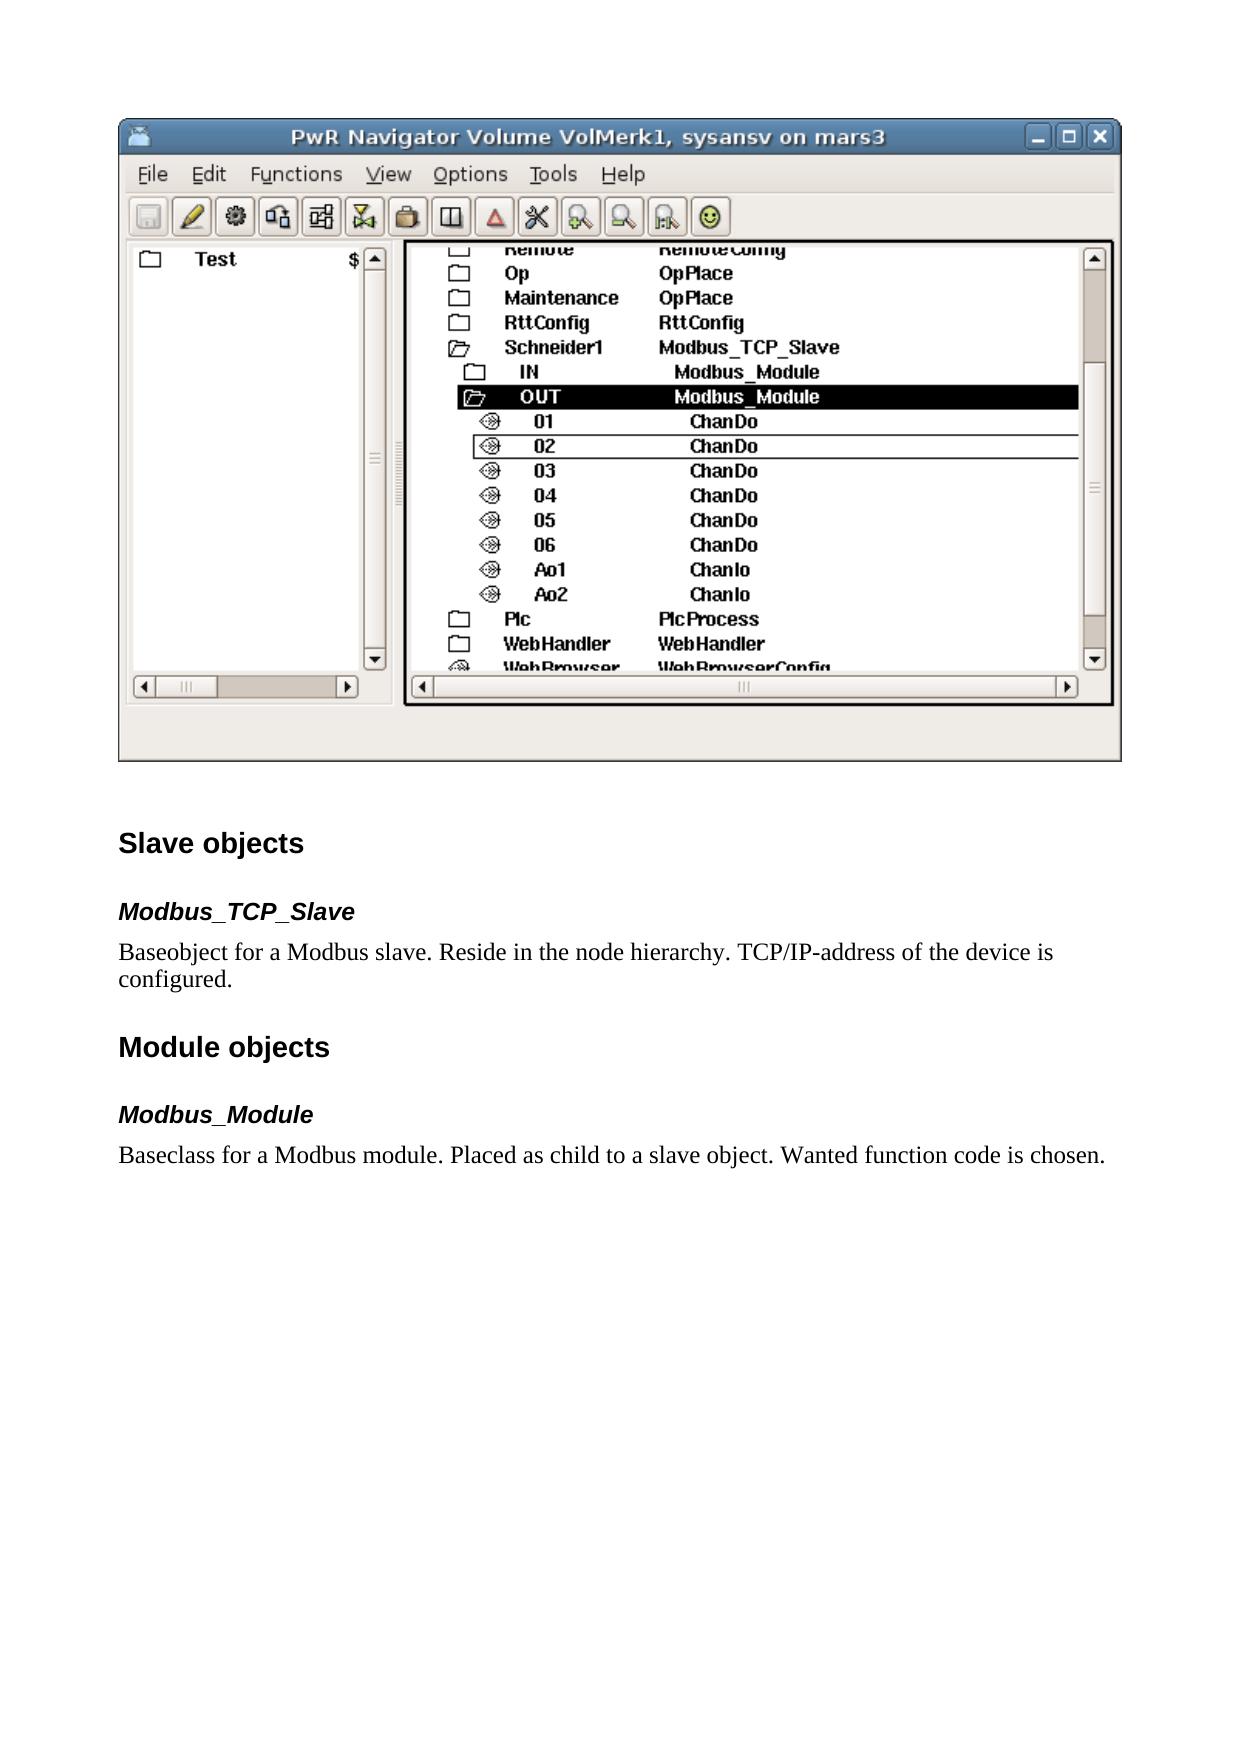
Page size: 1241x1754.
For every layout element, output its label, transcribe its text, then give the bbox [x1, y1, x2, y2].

text Baseclass for a Modbus module. Placed as child to a slave object. Wanted function code is chosen. [118, 1141, 1122, 1168]
picture [118, 118, 1122, 762]
subtitle Slave objects [118, 827, 1122, 860]
subtitle Modbus_Module [118, 1101, 1122, 1128]
subtitle Modbus_TCP_Slave [118, 897, 1122, 925]
subtitle Module objects [118, 1031, 1122, 1063]
text Baseobject for a Modbus slave. Reside in the node hierarchy. TCP/IP-address of the device is configured. [118, 938, 1122, 993]
